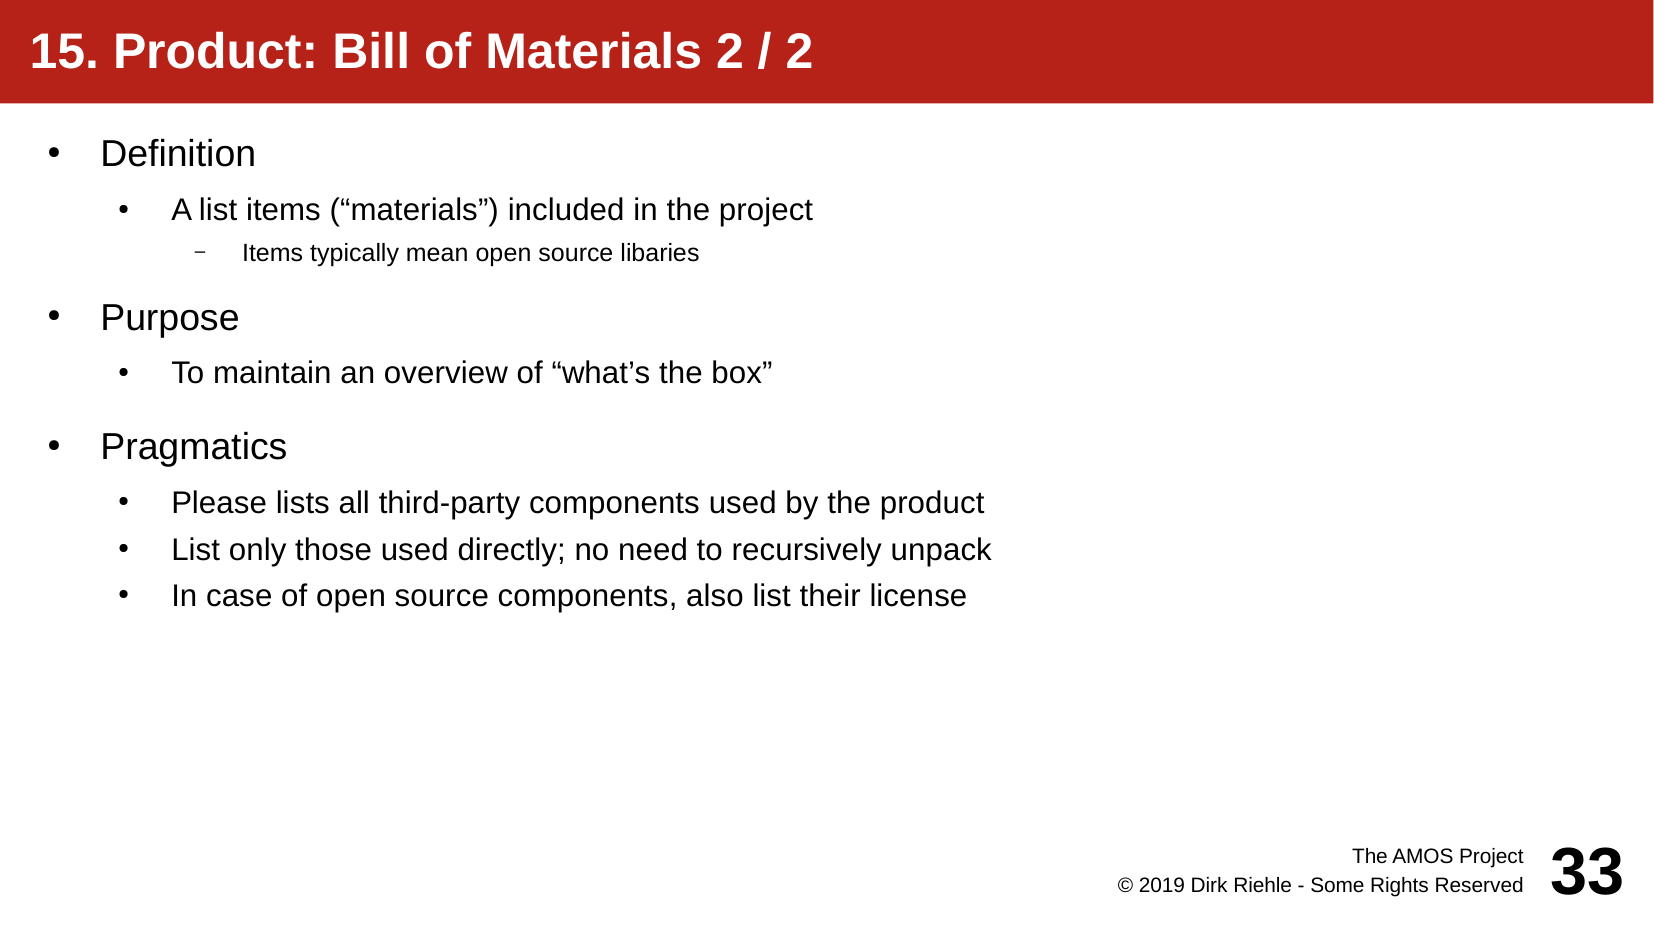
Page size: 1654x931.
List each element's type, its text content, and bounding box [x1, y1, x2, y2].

list Definition A list items (“materials”) included in the project Items typically mean open source libaries Purpose To maintain an overview of “what’s the box” Pragmatics Please lists all third-party components used by the product List only those used directly; no need to recursively unpack In case of open source components, also list their license [29, 132, 1625, 798]
title 15. Product: Bill of Materials 2 / 2 [0, 0, 1654, 104]
